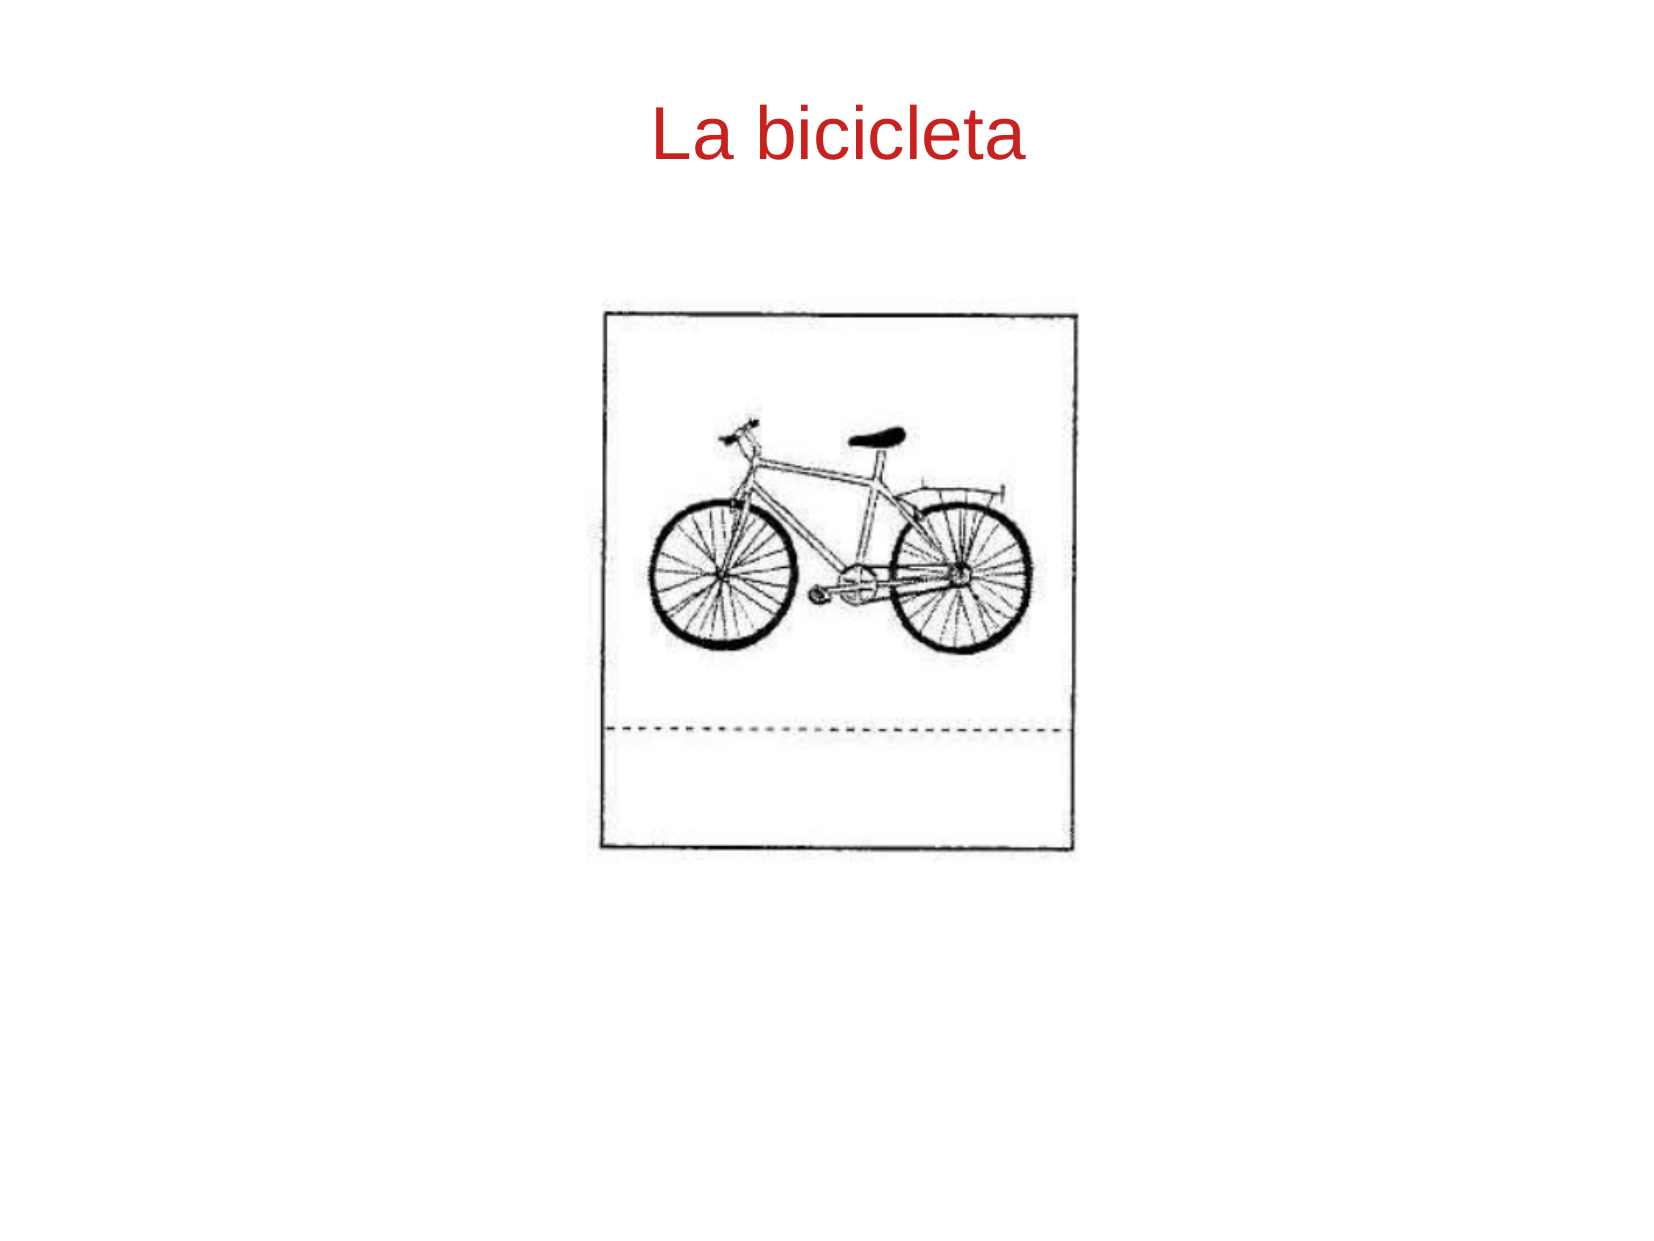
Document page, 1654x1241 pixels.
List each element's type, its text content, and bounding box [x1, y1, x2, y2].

text_box La bicicleta [389, 58, 1288, 201]
picture [581, 291, 1094, 873]
